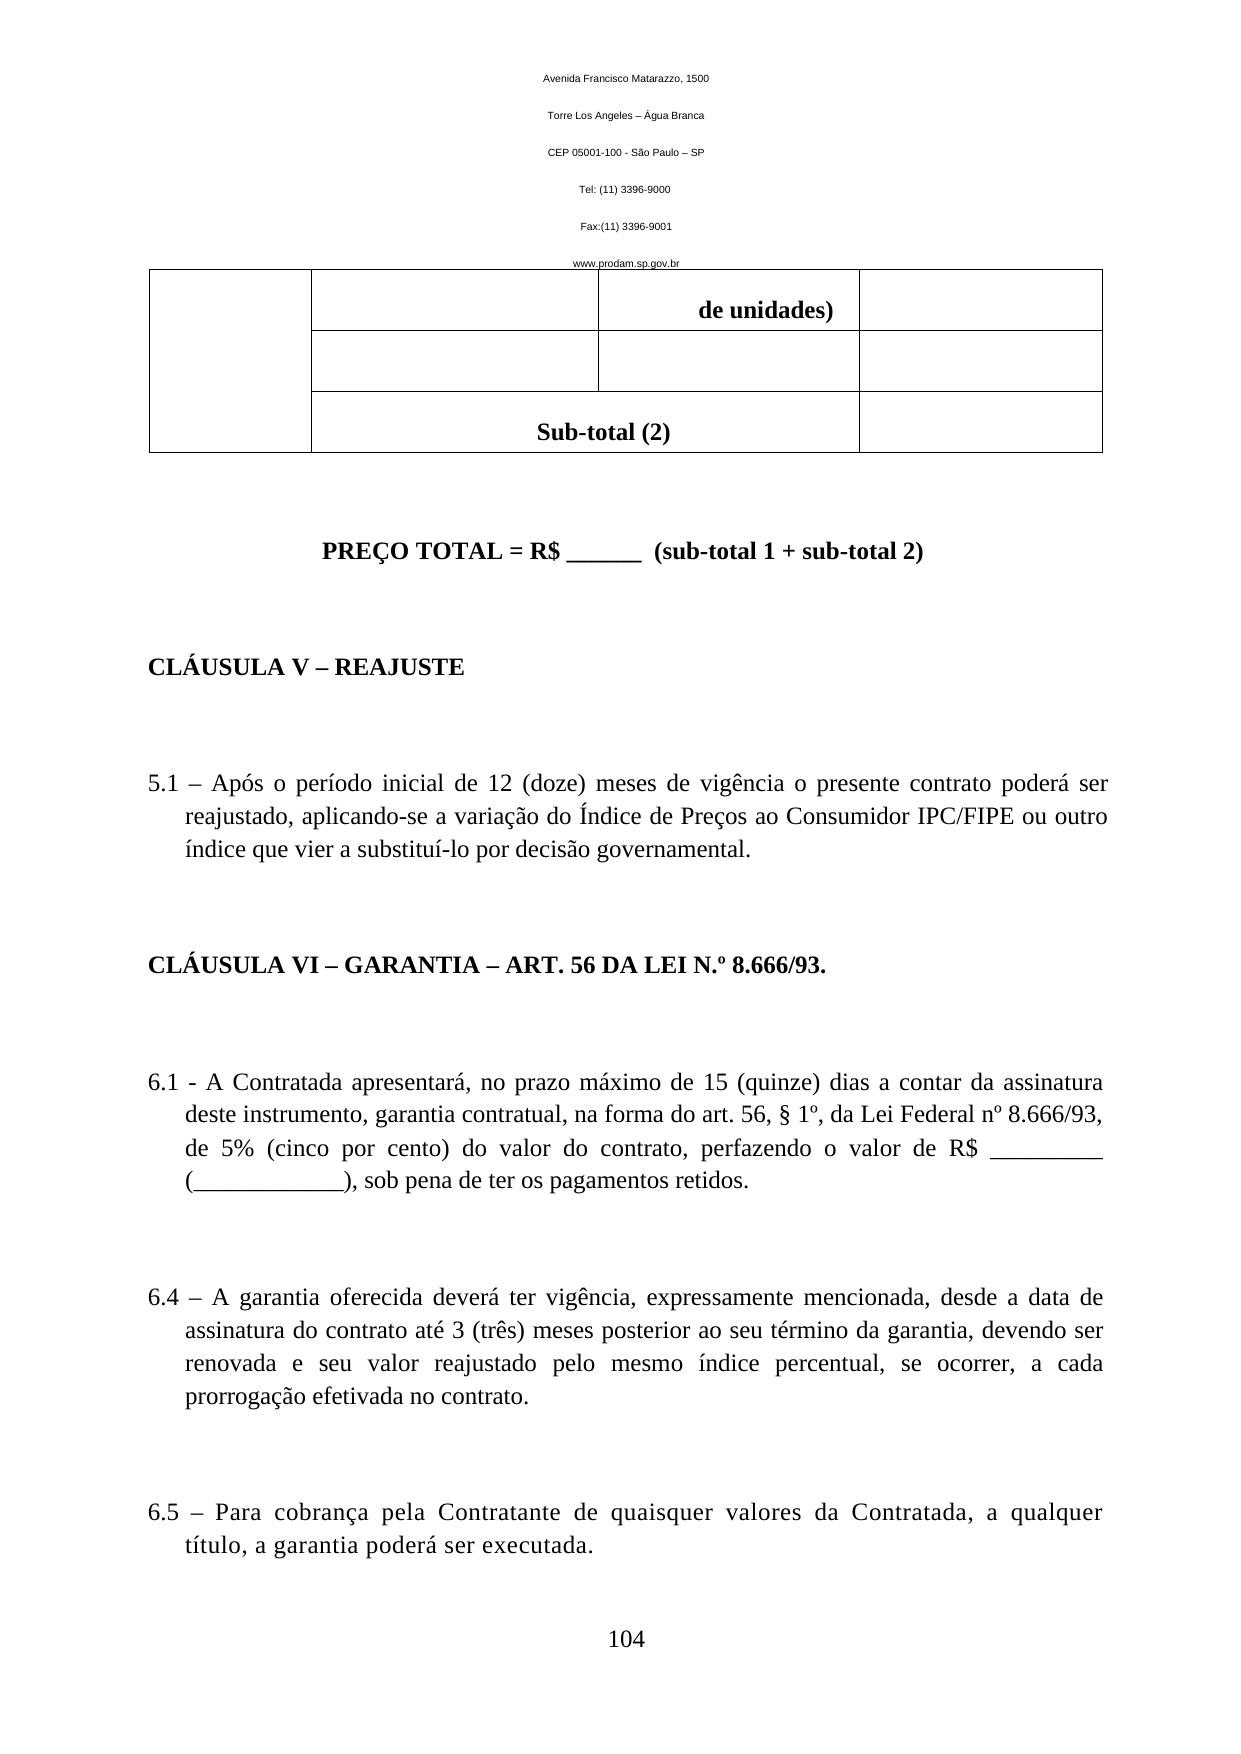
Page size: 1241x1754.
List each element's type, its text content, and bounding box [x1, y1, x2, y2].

table_cell Sub-total (2) [312, 392, 859, 452]
text 6.5 – Para cobrança pela Contratante de quaisquer valores da Contratada, a qualquer título, a garantia poderá ser executada. [148, 1497, 1104, 1558]
table_cell [860, 331, 1102, 391]
table_header [150, 270, 311, 452]
text 5.1 – Após o período inicial de 12 (doze) meses de vigência o presente contrato poderá ser reajustado, aplicando-se a variação do Índice de Preços ao Consumidor IPC/FIPE ou outro índice que vier a substituí-lo por decisão governamental. [148, 768, 1109, 863]
table_header [312, 270, 598, 330]
table_header de unidades) [599, 270, 859, 330]
table_cell [312, 331, 598, 391]
text 6.4 – A garantia oferecida deverá ter vigência, expressamente mencionada, desde a data de assinatura do contrato até 3 (três) meses posterior ao seu término da garantia, devendo ser renovada e seu valor reajustado pelo mesmo índice percentual, se ocorrer, a cada prorrogação efetivada no contrato. [148, 1282, 1104, 1409]
text 6.1 - A Contratada apresentará, no prazo máximo de 15 (quinze) dias a contar da assinatura deste instrumento, garantia contratual, na forma do art. 56, § 1º, da Lei Federal nº 8.666/93, de 5% (cinco por cento) do valor do contrato, perfazendo o valor de R$ _________ (____________), sob pena de ter os pagamentos retidos. [148, 1067, 1104, 1194]
text CLÁUSULA VI – GARANTIA – ART. 56 DA LEI N.º 8.666/93. [148, 951, 1104, 979]
text PREÇO TOTAL = R$ ______ (sub-total 1 + sub-total 2) [148, 536, 1104, 565]
table_cell [599, 331, 859, 391]
text CLÁUSULA V – REAJUSTE [148, 652, 1109, 681]
table_header [860, 270, 1102, 330]
table_cell [860, 392, 1102, 452]
